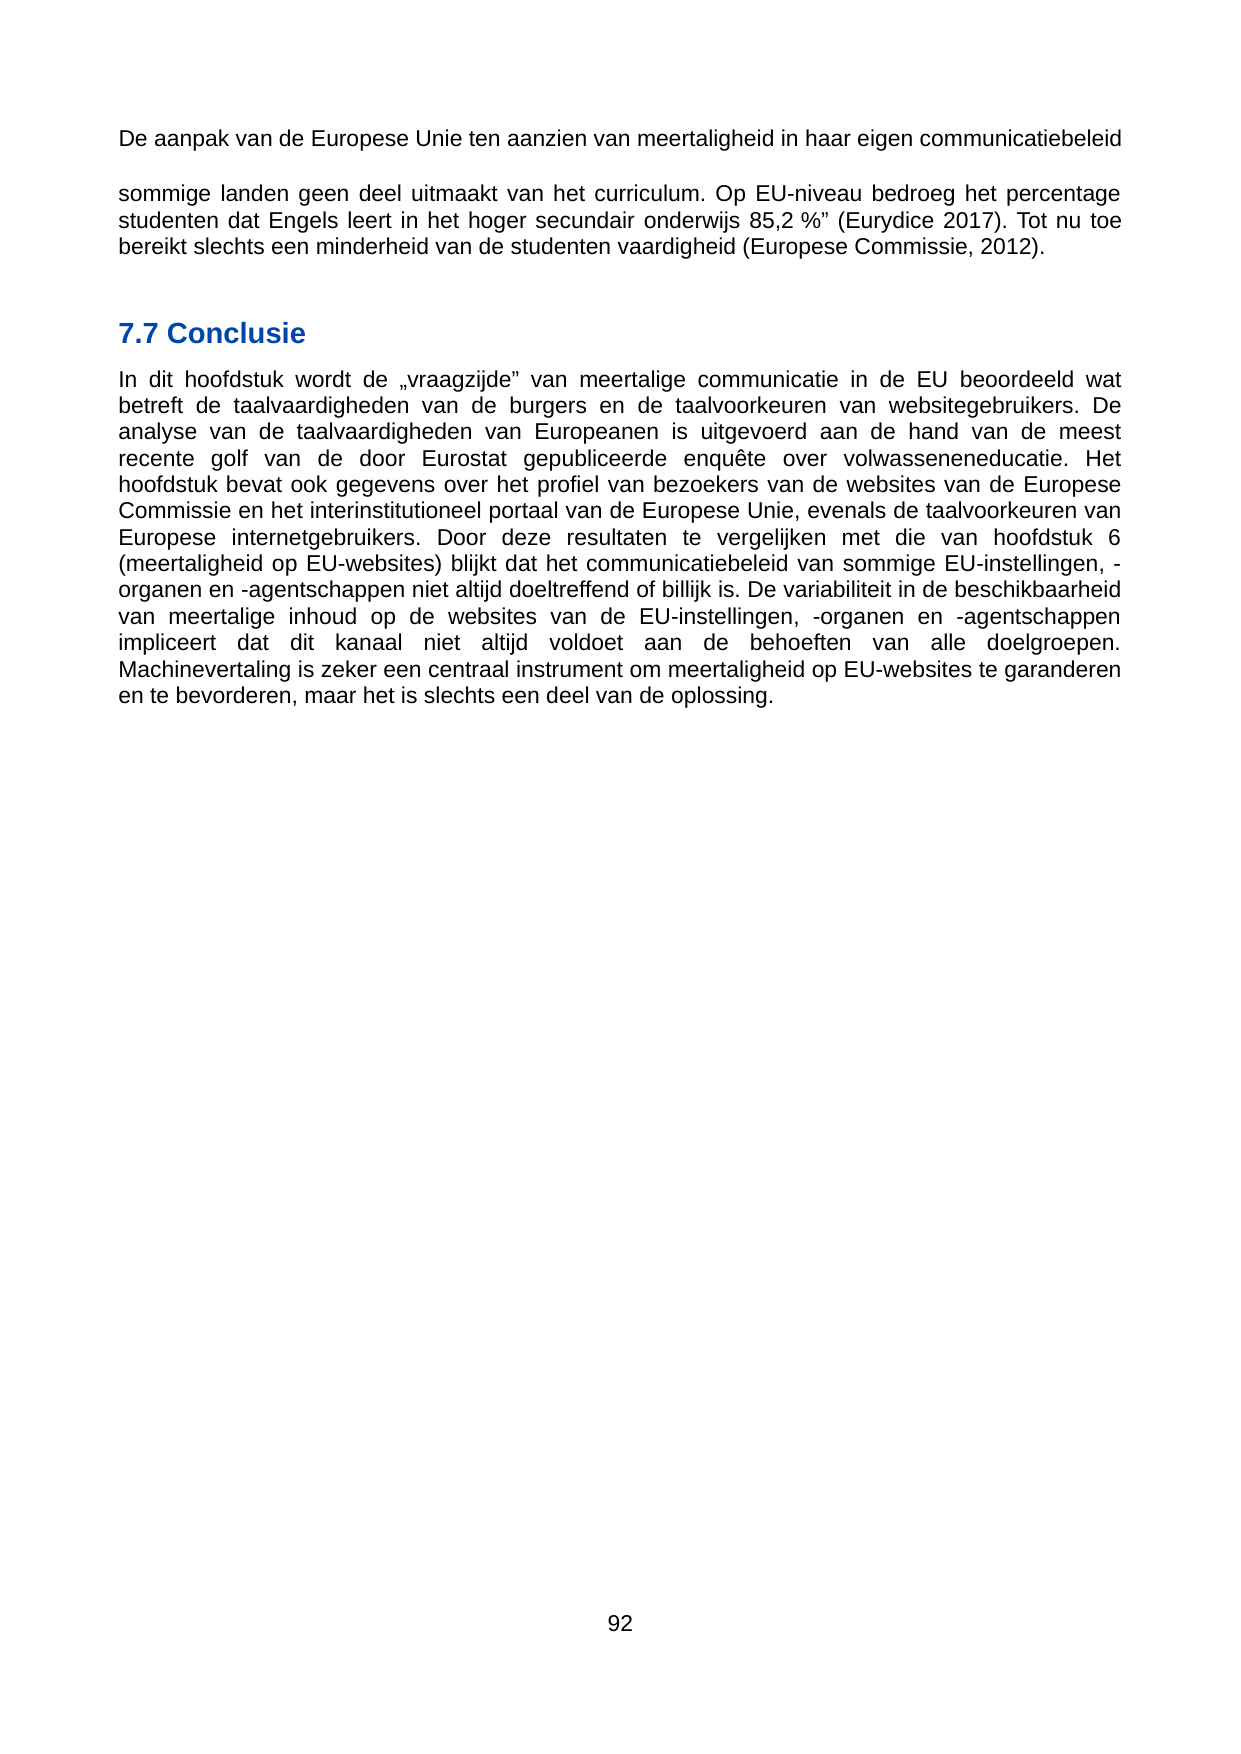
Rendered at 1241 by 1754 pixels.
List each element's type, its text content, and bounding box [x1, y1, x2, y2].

text In dit hoofdstuk wordt de „vraagzijde” van meertalige communicatie in de EU beoordeeld wat betreft de taalvaardigheden van de burgers en de taalvoorkeuren van websitegebruikers. De analyse van de taalvaardigheden van Europeanen is uitgevoerd aan de hand van de meest recente golf van de door Eurostat gepubliceerde enquête over volwasseneneducatie. Het hoofdstuk bevat ook gegevens over het profiel van bezoekers van de websites van de Europese Commissie en het interinstitutioneel portaal van de Europese Unie, evenals de taalvoorkeuren van Europese internetgebruikers. Door deze resultaten te vergelijken met die van hoofdstuk 6 (meertaligheid op EU-websites) blijkt dat het communicatiebeleid van sommige EU-instellingen, -organen en -agentschappen niet altijd doeltreffend of billijk is. De variabiliteit in de beschikbaarheid van meertalige inhoud op de websites van de EU-instellingen, -organen en -agentschappen impliceert dat dit kanaal niet altijd voldoet aan de behoeften van alle doelgroepen. Machinevertaling is zeker een centraal instrument om meertaligheid op EU-websites te garanderen en te bevorderen, maar het is slechts een deel van de oplossing. [118, 366, 1122, 708]
text sommige landen geen deel uitmaakt van het curriculum. Op EU-niveau bedroeg het percentage studenten dat Engels leert in het hoger secundair onderwijs 85,2 %” (Eurydice 2017). Tot nu toe bereikt slechts een minderheid van de studenten vaardigheid (Europese Commissie, 2012). [118, 180, 1122, 259]
subtitle 7.7 Conclusie [118, 316, 1122, 350]
